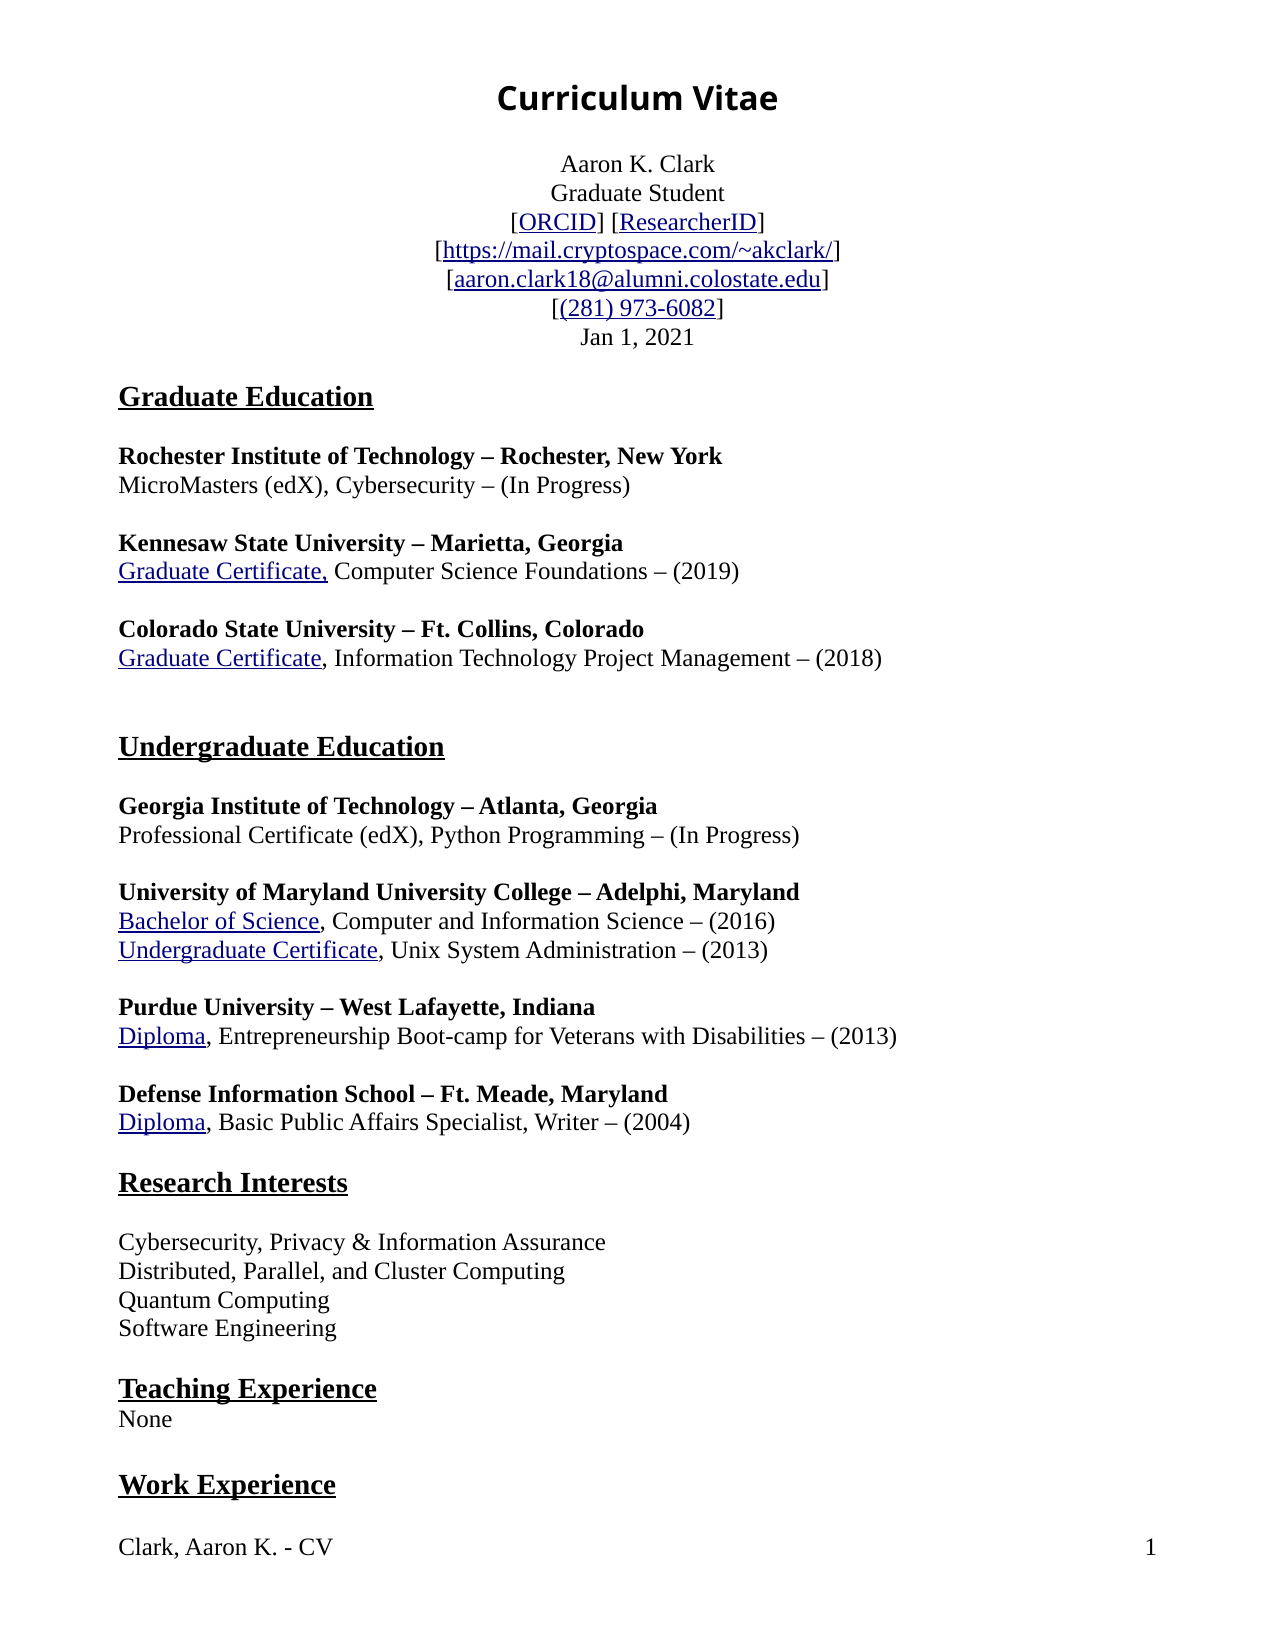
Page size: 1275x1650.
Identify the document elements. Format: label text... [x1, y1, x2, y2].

text Aaron K. Clark [118, 149, 1157, 178]
text Georgia Institute of Technology – Atlanta, Georgia [118, 791, 1157, 820]
text Professional Certificate (edX), Python Programming – (In Progress) [118, 820, 1157, 849]
text Graduate Certificate, Information Technology Project Management – (2018) [118, 643, 1157, 671]
text MicroMasters (edX), Cybersecurity – (In Progress) [118, 470, 1157, 499]
text Rochester Institute of Technology – Rochester, New York [118, 441, 1157, 470]
text Curriculum Vitae [118, 75, 1157, 120]
text Undergraduate Certificate, Unix System Administration – (2013) [118, 935, 1157, 964]
text Kennesaw State University – Marietta, Georgia [118, 528, 1157, 556]
text Defense Information School – Ft. Meade, Maryland [118, 1079, 1157, 1107]
text Undergraduate Education [118, 729, 1157, 762]
text Diploma, Basic Public Affairs Specialist, Writer – (2004) [118, 1107, 1157, 1136]
text Graduate Education [118, 379, 1157, 441]
text None [118, 1404, 1157, 1433]
text Work Experience [118, 1467, 1157, 1500]
text Colorado State University – Ft. Collins, Colorado [118, 614, 1157, 643]
text Graduate Student [118, 178, 1157, 207]
text [(281) 973-6082] [118, 293, 1157, 322]
text Jan 1, 2021 [118, 322, 1157, 350]
text [ORCID] [ResearcherID] [118, 207, 1157, 235]
text Cybersecurity, Privacy & Information Assurance [118, 1227, 1157, 1256]
text Graduate Certificate, Computer Science Foundations – (2019) [118, 556, 1157, 585]
text Bachelor of Science, Computer and Information Science – (2016) [118, 906, 1157, 935]
text Distributed, Parallel, and Cluster Computing [118, 1256, 1157, 1285]
text [https://mail.cryptospace.com/~akclark/] [118, 235, 1157, 264]
text [aaron.clark18@alumni.colostate.edu] [118, 264, 1157, 293]
text Purdue University – West Lafayette, Indiana [118, 992, 1157, 1021]
text University of Maryland University College – Adelphi, Maryland [118, 877, 1157, 906]
text Quantum Computing [118, 1285, 1157, 1313]
text Diploma, Entrepreneurship Boot-camp for Veterans with Disabilities – (2013) [118, 1021, 1157, 1050]
text Software Engineering [118, 1313, 1157, 1342]
text Teaching Experience [118, 1371, 1157, 1404]
text Research Interests [118, 1165, 1157, 1198]
